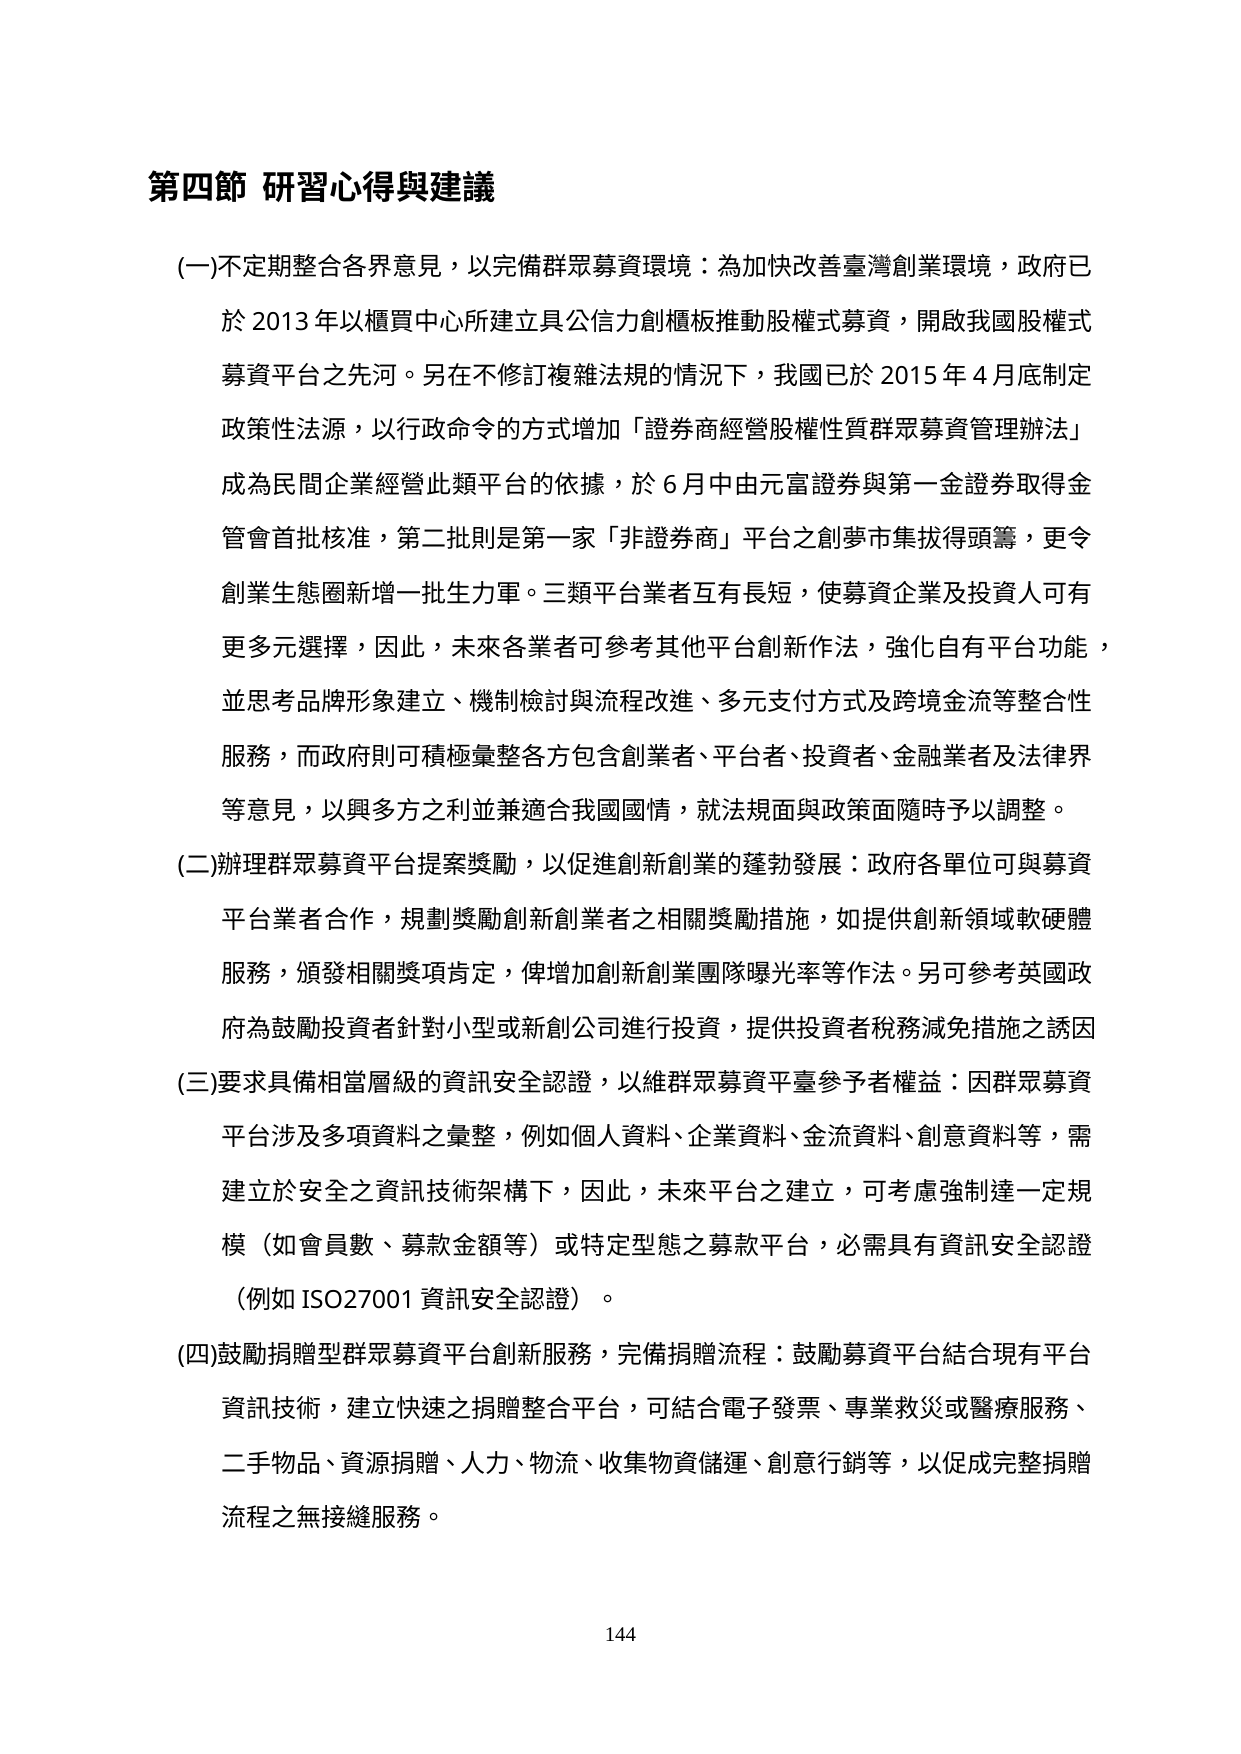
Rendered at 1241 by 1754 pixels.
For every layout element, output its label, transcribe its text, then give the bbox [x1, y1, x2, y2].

text (一)不定期整合各界意見，以完備群眾募資環境：為加快改善臺灣創業環境，政府已於2013年以櫃買中心所建立具公信力創櫃板推動股權式募資，開啟我國股權式募資平台之先河。另在不修訂複雜法規的情況下，我國已於2015年4月底制定政策性法源，以行政命令的方式增加「證券商經營股權性質群眾募資管理辦法」，成為民間企業經營此類平台的依據，於6月中由元富證券與第一金證券取得金管會首批核准，第二批則是第一家「非證券商」平台之創夢市集拔得頭籌，更令創業生態圈新增一批生力軍。三類平台業者互有長短，使募資企業及投資人可有更多元選擇，因此，未來各業者可參考其他平台創新作法，強化自有平台功能，並思考品牌形象建立、機制檢討與流程改進、多元支付方式及跨境金流等整合性服務，而政府則可積極彙整各方包含創業者、平台者、投資者、金融業者及法律界等意見，以興多方之利並兼適合我國國情，就法規面與政策面隨時予以調整。 [177, 247, 1092, 827]
text (三)要求具備相當層級的資訊安全認證，以維群眾募資平臺參予者權益：因群眾募資平台涉及多項資料之彙整，例如個人資料、企業資料、金流資料、創意資料等，需建立於安全之資訊技術架構下，因此，未來平台之建立，可考慮強制達一定規模（如會員數、募款金額等）或特定型態之募款平台，必需具有資訊安全認證（例如ISO27001資訊安全認證）。 [177, 1062, 1092, 1316]
text (四)鼓勵捐贈型群眾募資平台創新服務，完備捐贈流程：鼓勵募資平台結合現有平台資訊技術，建立快速之捐贈整合平台，可結合電子發票、專業救災或醫療服務、二手物品、資源捐贈、人力、物流、收集物資儲運、創意行銷等，以促成完整捐贈流程之無接縫服務。 [177, 1334, 1092, 1534]
subtitle 第四節 研習心得與建議 [148, 148, 1092, 223]
text (二)辦理群眾募資平台提案獎勵，以促進創新創業的蓬勃發展：政府各單位可與募資平台業者合作，規劃獎勵創新創業者之相關獎勵措施，如提供創新領域軟硬體服務，頒發相關獎項肯定，俾增加創新創業團隊曝光率等作法。另可參考英國政府為鼓勵投資者針對小型或新創公司進行投資，提供投資者稅務減免措施之誘因。 [177, 845, 1092, 1044]
